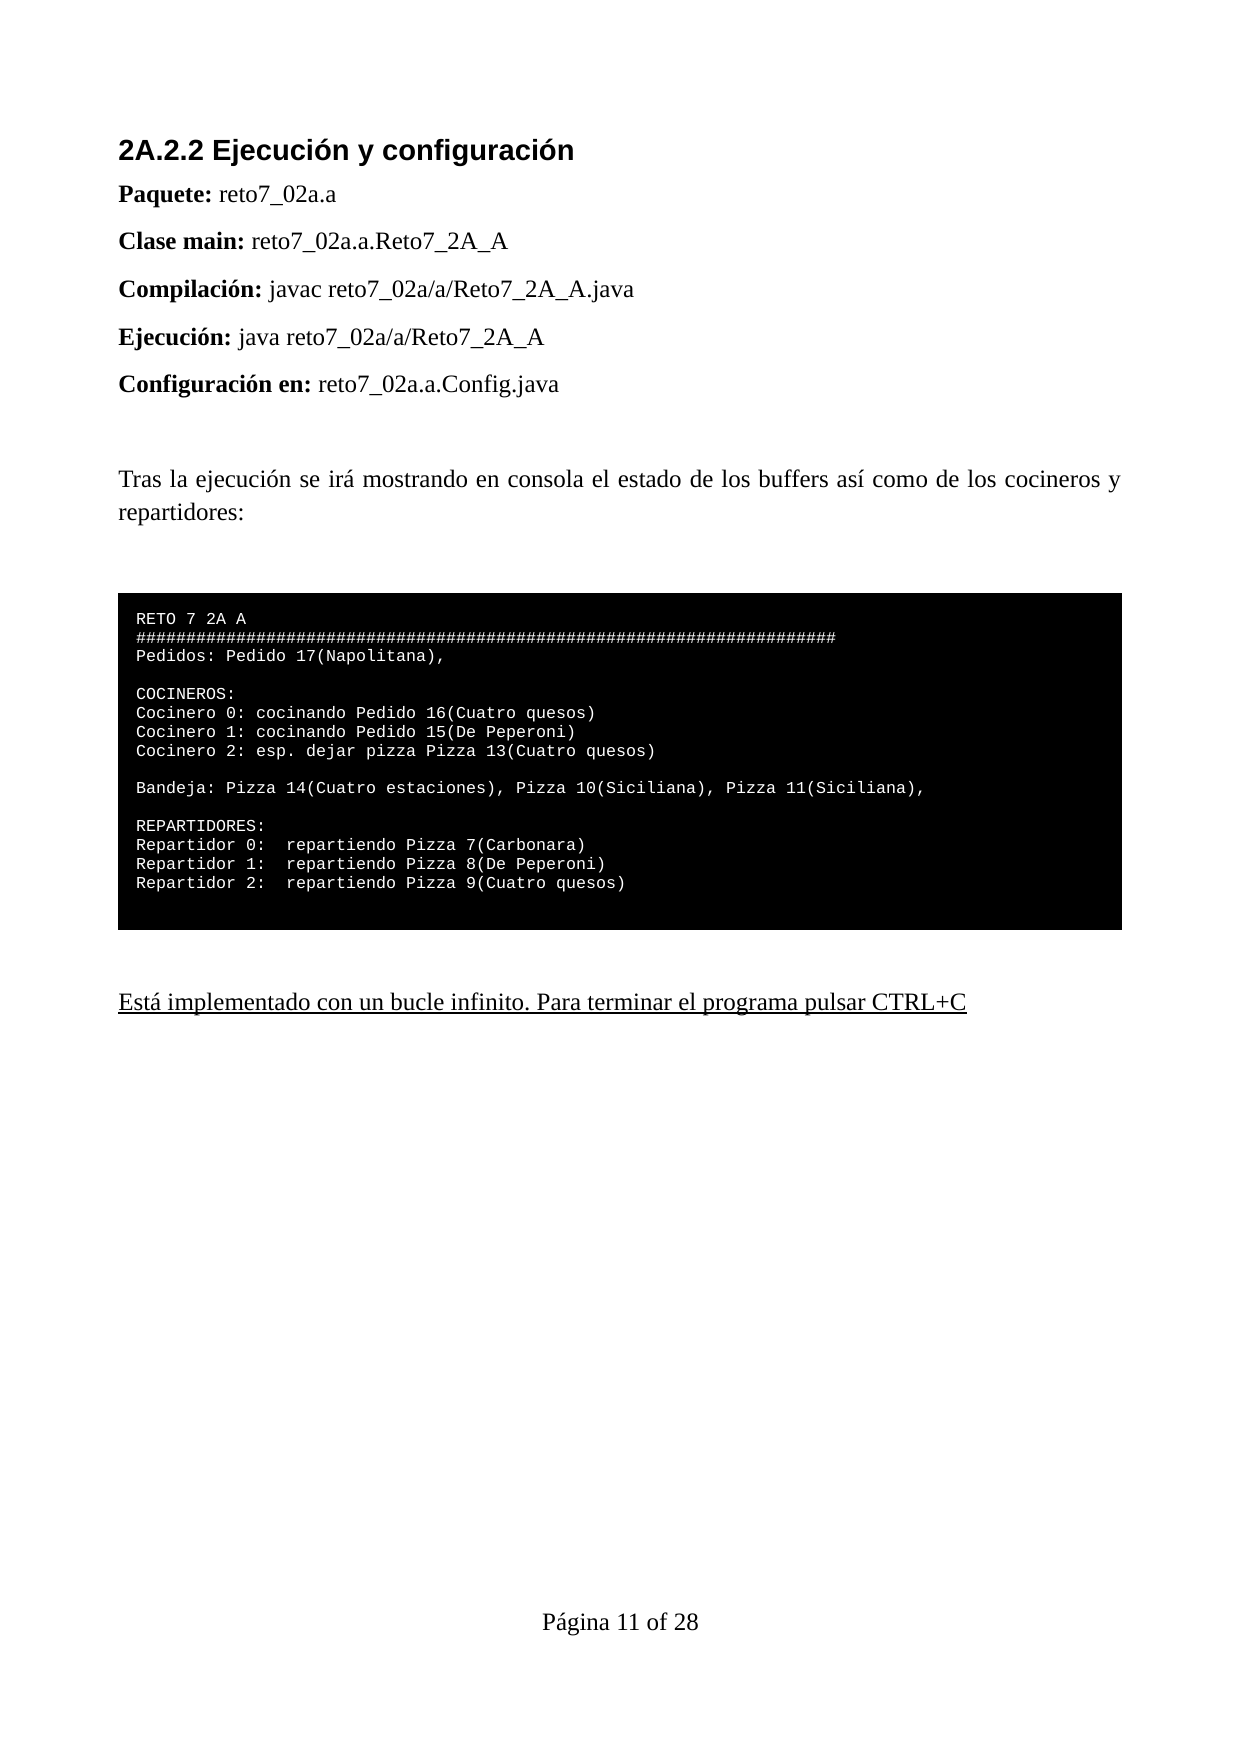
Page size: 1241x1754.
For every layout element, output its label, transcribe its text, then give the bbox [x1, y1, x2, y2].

text Compilación: javac reto7_02a/a/Reto7_2A_A.java [118, 274, 1122, 303]
text Repartidor 2: repartiendo Pizza 9(Cuatro quesos) [118, 874, 1122, 893]
text COCINEROS: [118, 686, 1122, 704]
text Repartidor 1: repartiendo Pizza 8(De Peperoni) [118, 855, 1122, 874]
text Configuración en: reto7_02a.a.Config.java [118, 369, 1122, 398]
text RETO 7 2A A [118, 593, 1122, 629]
text Pedidos: Pedido 17(Napolitana), [118, 648, 1122, 667]
subtitle 2A.2.2 Ejecución y configuración [118, 133, 1122, 166]
text Ejecución: java reto7_02a/a/Reto7_2A_A [118, 322, 1122, 350]
text Cocinero 2: esp. dejar pizza Pizza 13(Cuatro quesos) [118, 742, 1122, 761]
text Paquete: reto7_02a.a [118, 179, 1122, 207]
text Cocinero 1: cocinando Pedido 15(De Peperoni) [118, 723, 1122, 742]
text Tras la ejecución se irá mostrando en consola el estado de los buffers así como de los cocineros y repartidores: [118, 464, 1122, 526]
text Bandeja: Pizza 14(Cuatro estaciones), Pizza 10(Siciliana), Pizza 11(Siciliana), [118, 780, 1122, 799]
text Clase main: reto7_02a.a.Reto7_2A_A [118, 226, 1122, 255]
text Está implementado con un bucle infinito. Para terminar el programa pulsar CTRL+C [118, 987, 1122, 1016]
text ###################################################################### [118, 629, 1122, 648]
text Repartidor 0: repartiendo Pizza 7(Carbonara) [118, 837, 1122, 855]
text Cocinero 0: cocinando Pedido 16(Cuatro quesos) [118, 704, 1122, 723]
text REPARTIDORES: [118, 818, 1122, 837]
